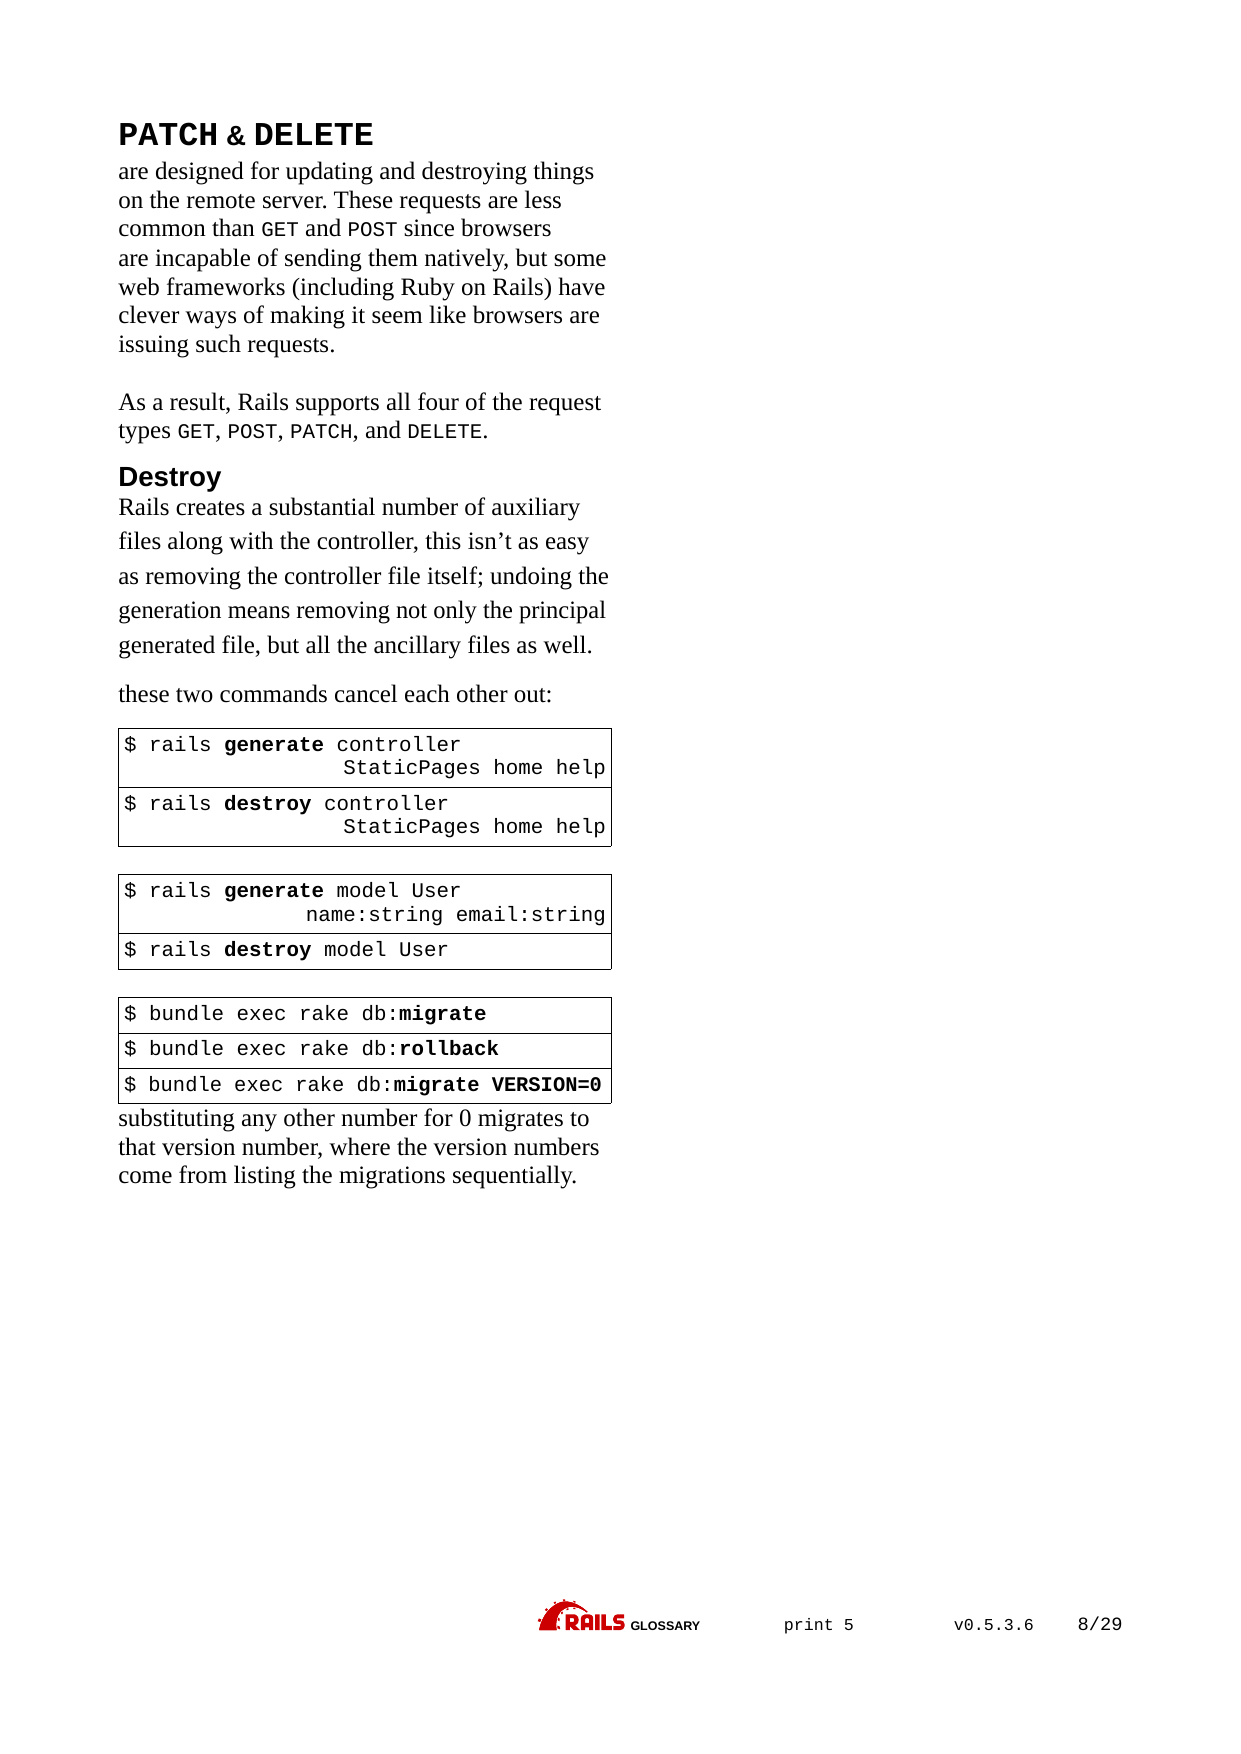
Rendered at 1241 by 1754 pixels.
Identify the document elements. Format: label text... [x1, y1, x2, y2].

text As a result, Rails supports all four of the request types GET, POST, PATCH, and DELETE. [118, 387, 611, 445]
table_cell $ rails destroy model User [119, 934, 611, 968]
text substituting any other number for 0 migrates to that version number, where the version numbers come from listing the migrations sequentially. [118, 1104, 611, 1189]
table_header $ bundle exec rake db:migrate [119, 998, 611, 1032]
text are incapable of sending them natively, but some web frameworks (including Ruby on Rails) have clever ways of making it seem like browsers are issuing such requests. [118, 243, 611, 358]
text are designed for updating and destroying things on the remote server. These requests are less common than GET and POST since browsers [118, 156, 611, 243]
subtitle PATCH & DELETE [118, 118, 611, 156]
text these two commands cancel each other out: [118, 679, 611, 707]
table_header $ rails generate controller StaticPages home help [119, 729, 611, 787]
subtitle Destroy [118, 460, 611, 492]
table_cell $ bundle exec rake db:rollback [119, 1034, 611, 1068]
table_header $ rails generate model User name:string email:string [119, 875, 611, 933]
text Rails creates a substantial number of auxiliary files along with the controller, this isn’t as easy as removing the controller file itself; undoing the generation means removing not only the principal generated file, but all the ancillary files as well. [118, 492, 611, 658]
table_cell $ bundle exec rake db:migrate VERSION=0 [119, 1069, 611, 1103]
table_cell $ rails destroy controller StaticPages home help [119, 788, 611, 846]
